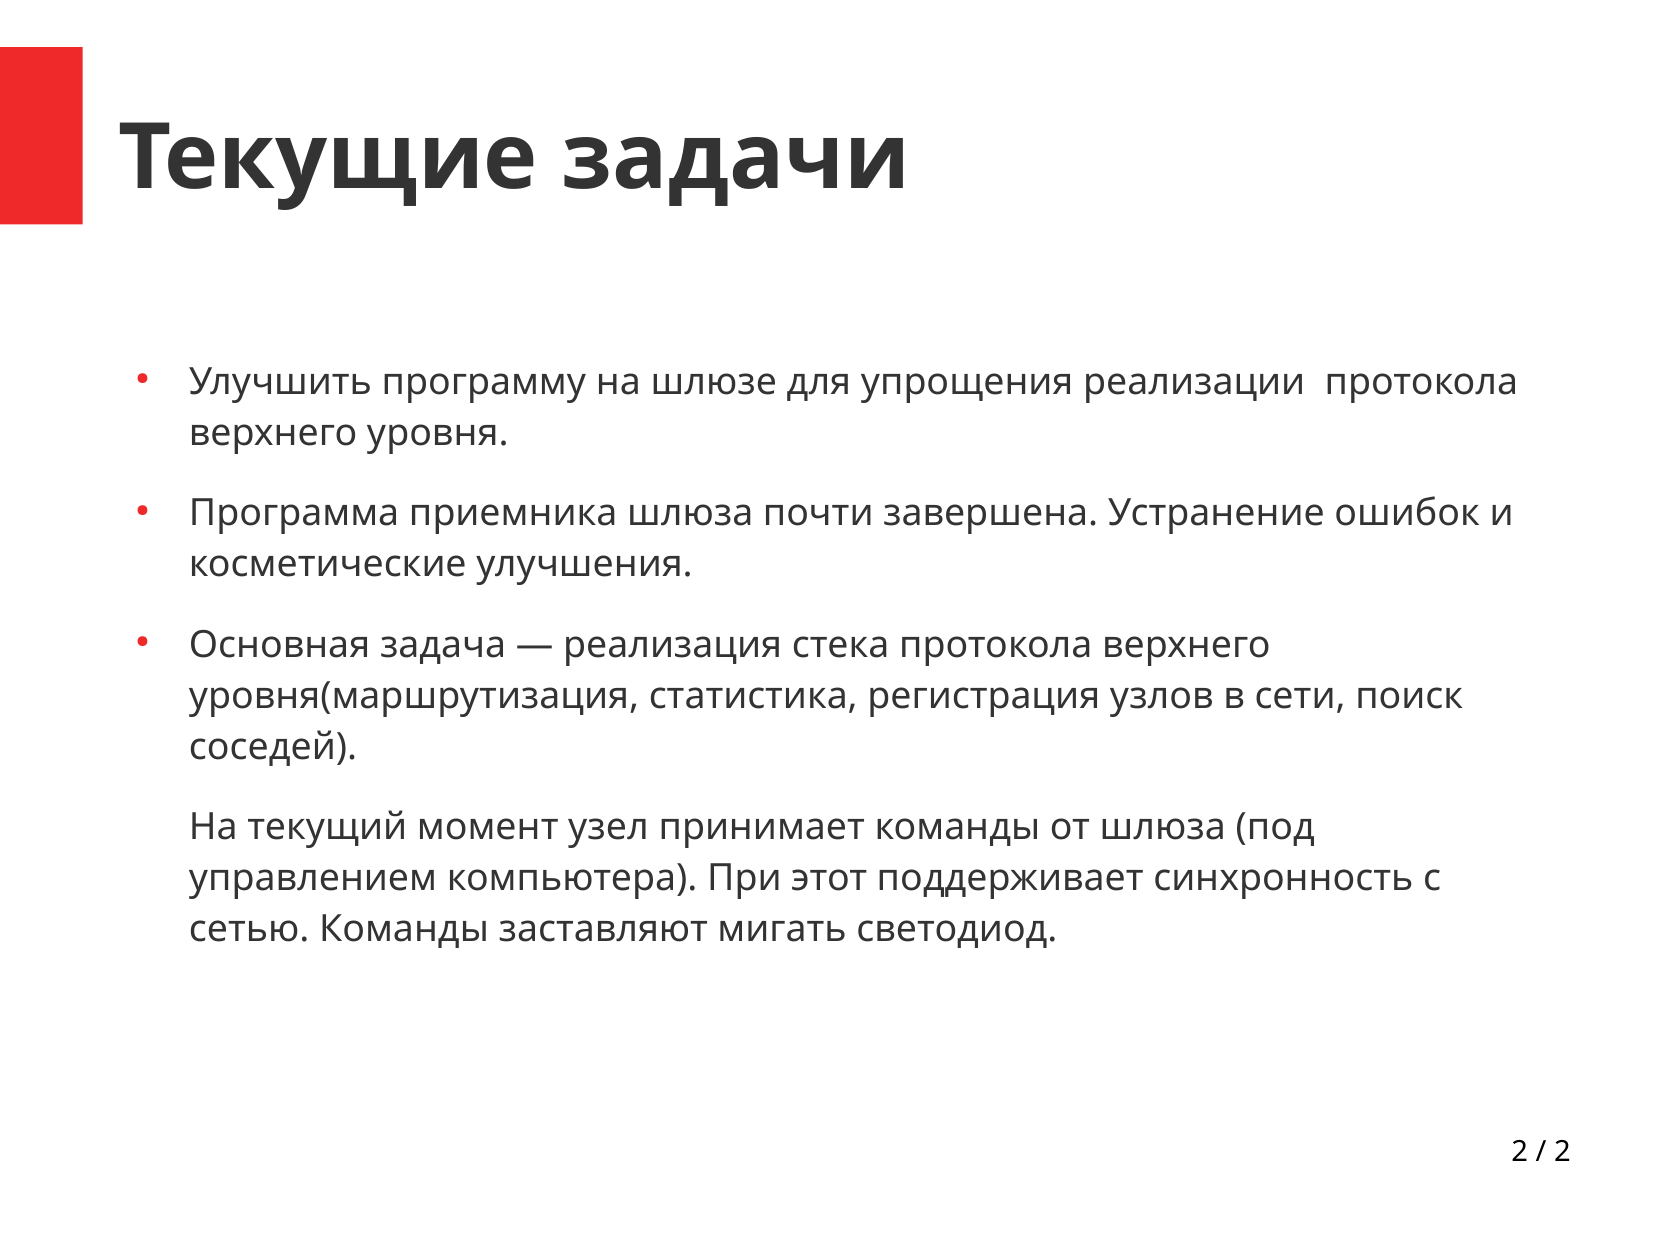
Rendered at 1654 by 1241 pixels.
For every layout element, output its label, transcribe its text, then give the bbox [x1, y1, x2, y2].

title Текущие задачи [118, 49, 1571, 257]
list Улучшить программу на шлюзе для упрощения реализации протокола верхнего уровня. Программа приемника шлюза почти завершена. Устранение ошибок и косметические улучшения. Основная задача — реализация стека протокола верхнего уровня(маршрутизация, статистика, регистрация узлов в сети, поиск соседей). На текущий момент узел принимает команды от шлюза (под управлением компьютера). При этот поддерживает синхронность с сетью. Команды заставляют мигать светодиод. [118, 354, 1536, 1074]
